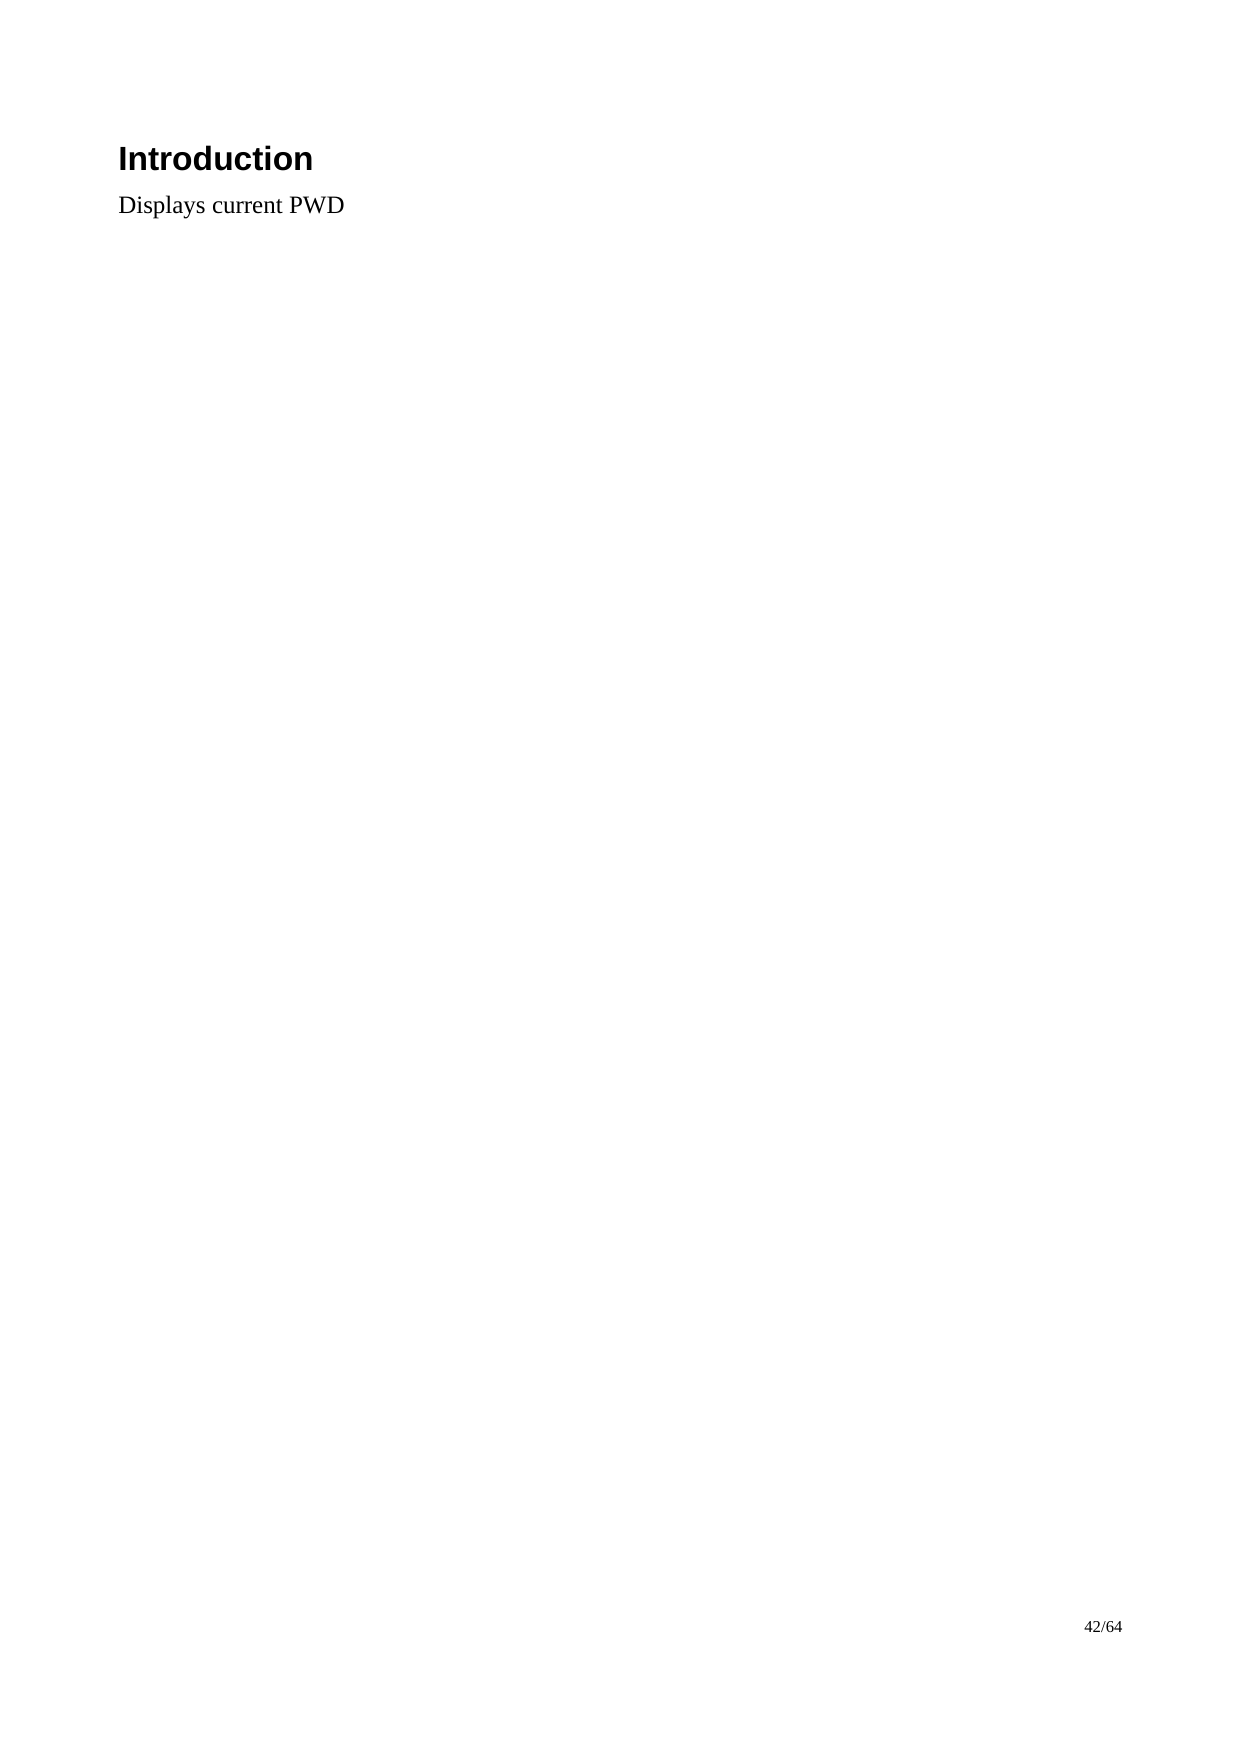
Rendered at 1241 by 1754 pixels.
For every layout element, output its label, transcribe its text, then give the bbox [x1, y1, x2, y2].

text Displays current PWD [118, 190, 1122, 219]
subtitle Introduction [118, 139, 1122, 178]
